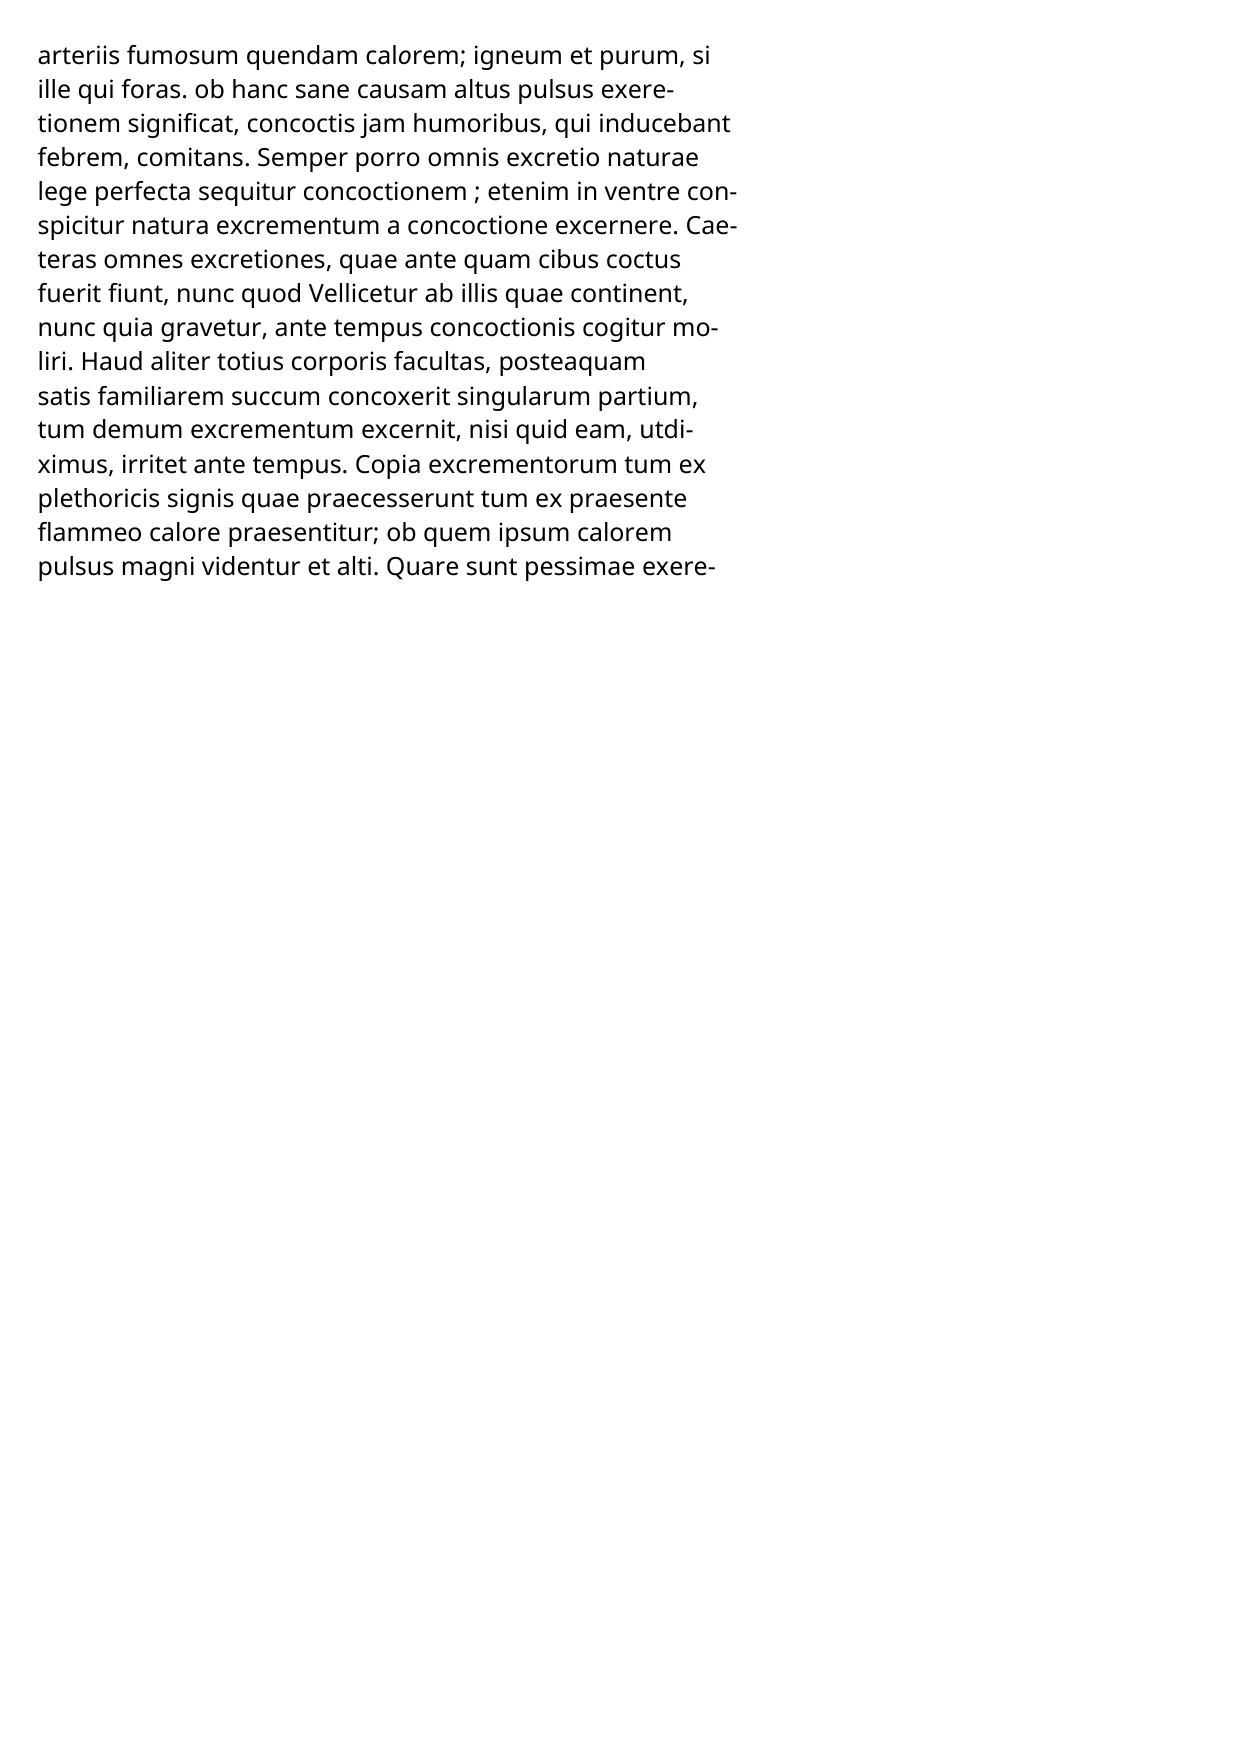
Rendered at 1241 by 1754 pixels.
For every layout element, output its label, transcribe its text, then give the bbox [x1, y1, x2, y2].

text arteriis fumosum quendam calorem; igneum et purum, si ille qui foras. ob hanc sane causam altus pulsus exere- tionem significat, concoctis jam humoribus, qui inducebant febrem, comitans. Semper porro omnis excretio naturae lege perfecta sequitur concoctionem ; etenim in ventre con- spicitur natura excrementum a concoctione excernere. Cae- teras omnes excretiones, quae ante quam cibus coctus fuerit fiunt, nunc quod Vellicetur ab illis quae continent, nunc quia gravetur, ante tempus concoctionis cogitur mo- liri. Haud aliter totius corporis facultas, posteaquam satis familiarem succum concoxerit singularum partium, tum demum excrementum excernit, nisi quid eam, utdi- ximus, irritet ante tempus. Copia excrementorum tum ex plethoricis signis quae praecesserunt tum ex praesente flammeo calore praesentitur; ob quem ipsum calorem pulsus magni videntur et alti. Quare sunt pessimae exere- [37, 37, 1203, 582]
